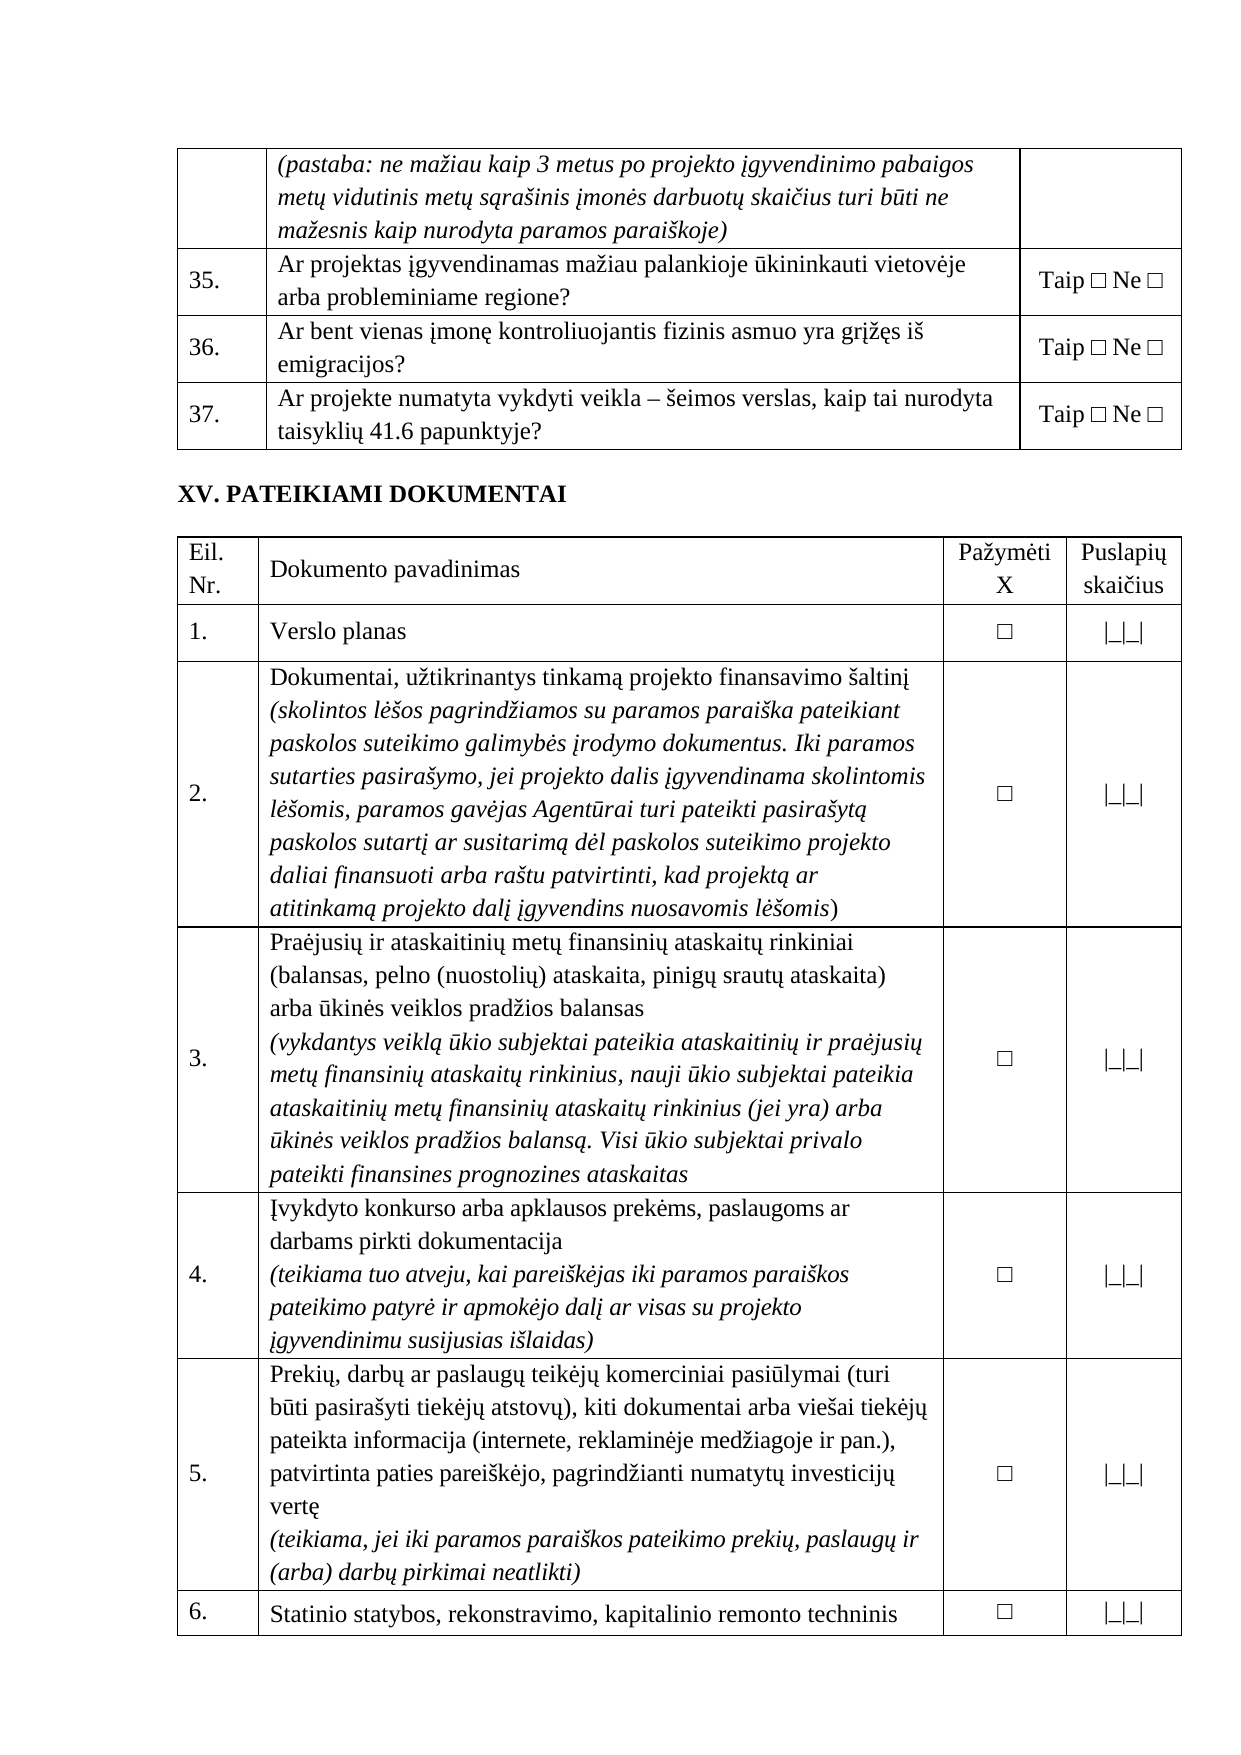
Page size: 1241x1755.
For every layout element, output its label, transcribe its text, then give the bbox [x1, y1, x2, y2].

table_header Dokumento pavadinimas [259, 538, 943, 603]
table_cell □ [944, 928, 1066, 1192]
table_cell 3. [178, 928, 258, 1192]
table_cell □ [944, 1591, 1066, 1635]
table_cell Taip □ Ne □ [1021, 316, 1181, 382]
table_cell 5. [178, 1359, 258, 1590]
table_cell [178, 149, 266, 248]
table_cell 6. [178, 1591, 258, 1635]
table_cell Ar projektas įgyvendinamas mažiau palankioje ūkininkauti vietovėje arba probleminiame regione? [267, 249, 1019, 315]
table_cell Ar projekte numatyta vykdyti veikla – šeimos verslas, kaip tai nurodyta taisyklių 41.6 papunktyje? [267, 383, 1019, 449]
table_cell |_|_| [1067, 1193, 1181, 1358]
table_cell 4. [178, 1193, 258, 1358]
table_header Pažymėti X [944, 538, 1066, 603]
table_cell Įvykdyto konkurso arba apklausos prekėms, paslaugoms ar darbams pirkti dokumentacija (teikiama tuo atveju, kai pareiškėjas iki paramos paraiškos pateikimo patyrė ir apmokėjo dalį ar visas su projekto įgyvendinimu susijusias išlaidas) [259, 1193, 943, 1358]
table_header Puslapių skaičius [1067, 538, 1181, 603]
table_cell □ [944, 662, 1066, 926]
table_cell Ar bent vienas įmonę kontroliuojantis fizinis asmuo yra grįžęs iš emigracijos? [267, 316, 1019, 382]
table_cell □ [944, 1193, 1066, 1358]
table_cell |_|_| [1067, 662, 1181, 926]
table_cell 35. [178, 249, 266, 315]
table_cell □ [944, 1359, 1066, 1590]
table_cell |_|_| [1067, 928, 1181, 1192]
table_cell 1. [178, 605, 258, 661]
table_cell |_|_| [1067, 1591, 1181, 1635]
table_cell Praėjusių ir ataskaitinių metų finansinių ataskaitų rinkiniai (balansas, pelno (nuostolių) ataskaita, pinigų srautų ataskaita) arba ūkinės veiklos pradžios balansas (vykdantys veiklą ūkio subjektai pateikia ataskaitinių ir praėjusių metų finansinių ataskaitų rinkinius, nauji ūkio subjektai pateikia ataskaitinių metų finansinių ataskaitų rinkinius (jei yra) arba ūkinės veiklos pradžios balansą. Visi ūkio subjektai privalo pateikti finansines prognozines ataskaitas [259, 928, 943, 1192]
table_cell 36. [178, 316, 266, 382]
table_cell Dokumentai, užtikrinantys tinkamą projekto finansavimo šaltinį (skolintos lėšos pagrindžiamos su paramos paraiška pateikiant paskolos suteikimo galimybės įrodymo dokumentus. Iki paramos sutarties pasirašymo, jei projekto dalis įgyvendinama skolintomis lėšomis, paramos gavėjas Agentūrai turi pateikti pasirašytą paskolos sutartį ar susitarimą dėl paskolos suteikimo projekto daliai finansuoti arba raštu patvirtinti, kad projektą ar atitinkamą projekto dalį įgyvendins nuosavomis lėšomis) [259, 662, 943, 926]
table_cell Verslo planas [259, 605, 943, 661]
table_cell □ [944, 605, 1066, 661]
table_cell Taip □ Ne □ [1021, 249, 1181, 315]
table_cell |_|_| [1067, 1359, 1181, 1590]
table_cell (pastaba: ne mažiau kaip 3 metus po projekto įgyvendinimo pabaigos metų vidutinis metų sąrašinis įmonės darbuotų skaičius turi būti ne mažesnis kaip nurodyta paramos paraiškoje) [267, 149, 1019, 248]
table_header Eil. Nr. [178, 538, 258, 603]
table_cell Taip □ Ne □ [1021, 383, 1181, 449]
table_cell 37. [178, 383, 266, 449]
table_cell Statinio statybos, rekonstravimo, kapitalinio remonto techninis [259, 1591, 943, 1635]
table_cell Prekių, darbų ar paslaugų teikėjų komerciniai pasiūlymai (turi būti pasirašyti tiekėjų atstovų), kiti dokumentai arba viešai tiekėjų pateikta informacija (internete, reklaminėje medžiagoje ir pan.), patvirtinta paties pareiškėjo, pagrindžianti numatytų investicijų vertę (teikiama, jei iki paramos paraiškos pateikimo prekių, paslaugų ir (arba) darbų pirkimai neatlikti) [259, 1359, 943, 1590]
table_cell |_|_| [1067, 605, 1181, 661]
table_cell [1021, 149, 1181, 248]
text XV. PATEIKIAMI DOKUMENTAI [177, 479, 1181, 508]
table_cell 2. [178, 662, 258, 926]
